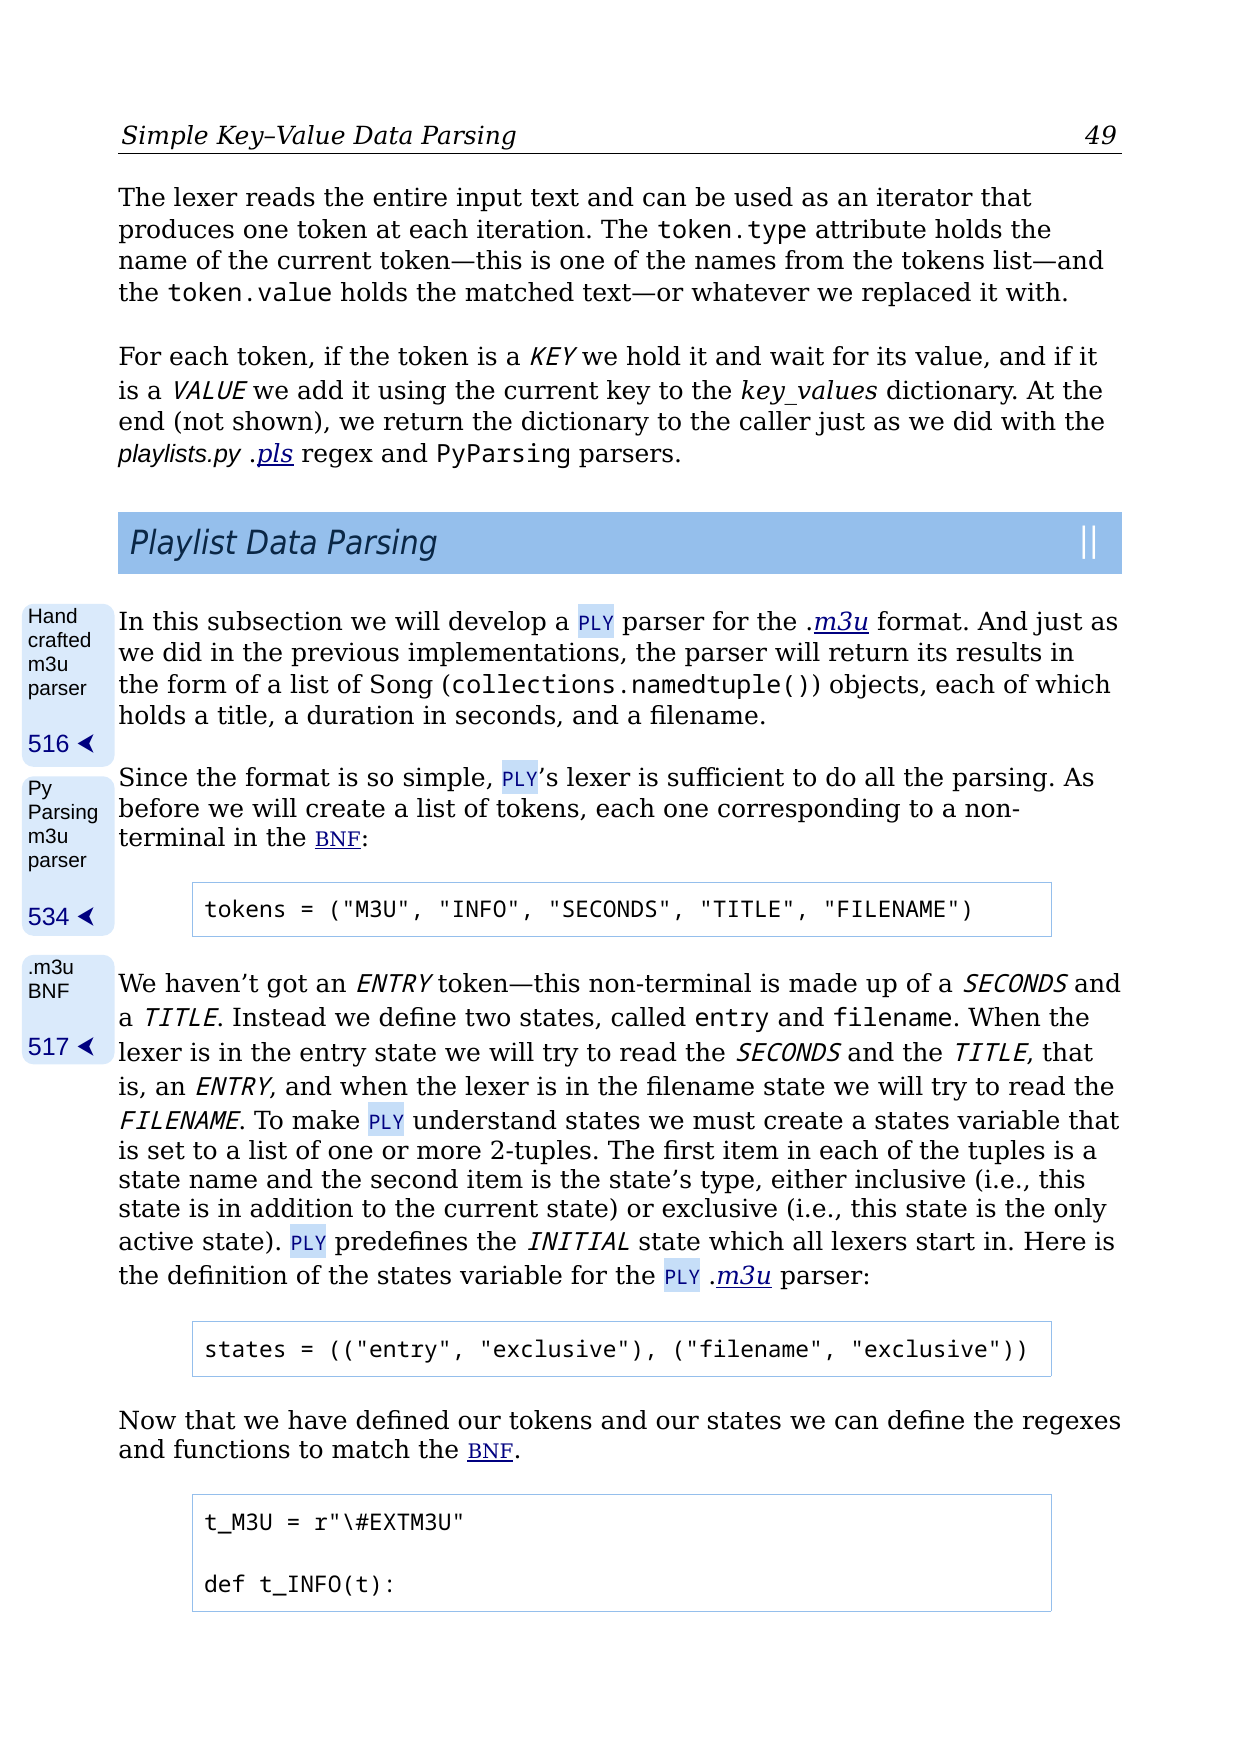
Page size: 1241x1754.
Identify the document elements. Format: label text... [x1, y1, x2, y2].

text The lexer reads the entire input text and can be used as an iterator that produces one token at each iteration. The token.type attribute holds the name of the current token—this is one of the names from the tokens list—and the token.value holds the matched text—or whatever we replaced it with. [118, 183, 1122, 309]
text We haven’t got an ENTRY token—this non-terminal is made up of a SECONDS and a TITLE. Instead we define two states, called entry and filename. When the lexer is in the entry state we will try to read the SECONDS and the TITLE, that is, an ENTRY, and when the lexer is in the filename state we will try to read the FILENAME. To make ply understand states we must create a states variable that is set to a list of one or more 2-tuples. The first item in each of the tuples is a state name and the second item is the state’s type, either inclusive (i.e., this state is in addition to the current state) or exclusive (i.e., this state is the only active state). ply predefines the INITIAL state which all lexers start in. Here is the definition of the states variable for the ply .m3u parser: [118, 966, 1122, 1292]
text || [1063, 521, 1098, 559]
text tokens = ("M3U", "INFO", "SECONDS", "TITLE", "FILENAME") [193, 883, 1051, 936]
text states = (("entry", "exclusive"), ("filename", "exclusive")) [193, 1322, 1051, 1376]
text In this subsection we will develop a ply parser for the .m3u format. And just as we did in the previous implementations, the parser will return its results in the form of a list of Song (collections.namedtuple()) objects, each of which holds a title, a duration in seconds, and a filename. [118, 604, 1122, 730]
text def t_INFO(t): [193, 1556, 1051, 1611]
text t_M3U = r"\#EXTM3U" [193, 1495, 1051, 1525]
text For each token, if the token is a KEY we hold it and wait for its value, and if it is a VALUE we add it using the current key to the key_values dictionary. At the end (not shown), we return the dictionary to the caller just as we did with the playlists.py .pls regex and PyParsing parsers. [118, 339, 1122, 470]
text Now that we have defined our tokens and our states we can define the regexes and functions to match the bnf. [118, 1406, 1122, 1464]
text Since the format is so simple, ply’s lexer is sufficient to do all the parsing. As before we will create a list of tokens, each one corresponding to a non-terminal in the bnf: [118, 760, 1122, 852]
subtitle Playlist Data Parsing [118, 512, 1122, 574]
